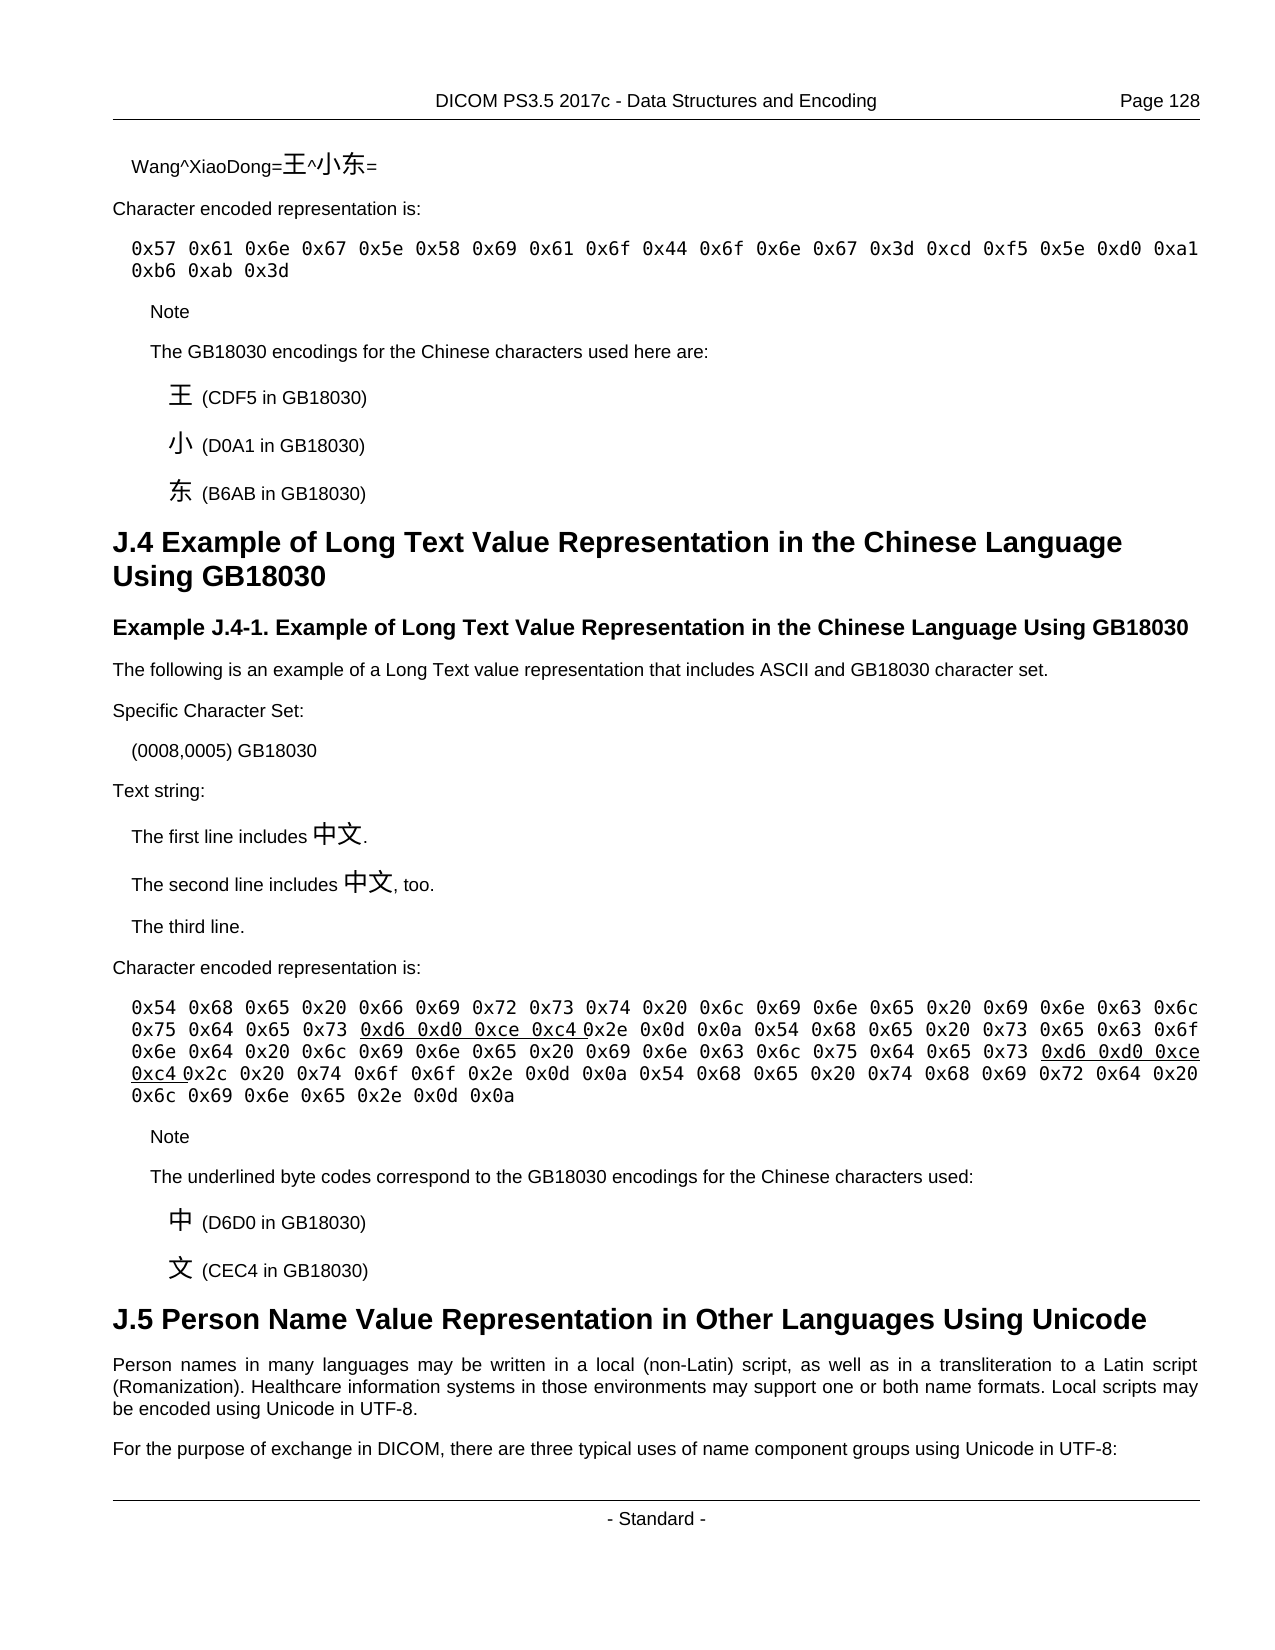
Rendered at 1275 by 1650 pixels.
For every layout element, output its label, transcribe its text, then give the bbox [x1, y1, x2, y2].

text 中 (D6D0 in GB18030) [169, 1206, 1162, 1235]
text 0x57 0x61 0x6e 0x67 0x5e 0x58 0x69 0x61 0x6f 0x44 0x6f 0x6e 0x67 0x3d 0xcd 0xf5 0x5e 0xd0 0xa1 0xb6 0xab 0x3d [131, 238, 1200, 282]
text J.4 Example of Long Text Value Representation in the Chinese Language Using GB18030 [112, 525, 1200, 592]
text For the purpose of exchange in DICOM, there are three typical uses of name component groups using Unicode in UTF-8: [112, 1438, 1200, 1459]
text The third line. [131, 916, 1200, 938]
text Character encoded representation is: [112, 198, 1200, 219]
text 小 (D0A1 in GB18030) [169, 429, 1162, 458]
text The following is an example of a Long Text value representation that includes ASCII and GB18030 character set. [112, 659, 1200, 681]
text The first line includes 中文. [131, 821, 1200, 850]
text 东 (B6AB in GB18030) [169, 477, 1162, 506]
text 0x54 0x68 0x65 0x20 0x66 0x69 0x72 0x73 0x74 0x20 0x6c 0x69 0x6e 0x65 0x20 0x69 0x6e 0x63 0x6c 0x75 0x64 0x65 0x73 0xd6 0xd0 0xce 0xc4 0x2e 0x0d 0x0a 0x54 0x68 0x65 0x20 0x73 0x65 0x63 0x6f 0x6e 0x64 0x20 0x6c 0x69 0x6e 0x65 0x20 0x69 0x6e 0x63 0x6c 0x75 0x64 0x65 0x73 0xd6 0xd0 0xce 0xc4 0x2c 0x20 0x74 0x6f 0x6f 0x2e 0x0d 0x0a 0x54 0x68 0x65 0x20 0x74 0x68 0x69 0x72 0x64 0x20 0x6c 0x69 0x6e 0x65 0x2e 0x0d 0x0a [131, 997, 1200, 1107]
text Person names in many languages may be written in a local (non-Latin) script, as well as in a transliteration to a Latin script (Romanization). Healthcare information systems in those environments may support one or both name formats. Local scripts may be encoded using Unicode in UTF-8. [112, 1354, 1200, 1419]
text Note [150, 1126, 1162, 1147]
text 王 (CDF5 in GB18030) [169, 381, 1162, 411]
text Example J.4-1. Example of Long Text Value Representation in the Chinese Language Using GB18030 [112, 615, 1200, 641]
text The second line includes 中文, too. [131, 868, 1200, 898]
text J.5 Person Name Value Representation in Other Languages Using Unicode [112, 1302, 1200, 1336]
text Text string: [112, 780, 1200, 802]
text (0008,0005) GB18030 [131, 740, 1200, 761]
text The underlined byte codes correspond to the GB18030 encodings for the Chinese characters used: [150, 1166, 1162, 1187]
text The GB18030 encodings for the Chinese characters used here are: [150, 341, 1162, 363]
text Character encoded representation is: [112, 957, 1200, 978]
text Wang^XiaoDong=王^小东= [131, 150, 1200, 179]
text 文 (CEC4 in GB18030) [169, 1254, 1162, 1283]
text Note [150, 301, 1162, 322]
text Specific Character Set: [112, 699, 1200, 721]
